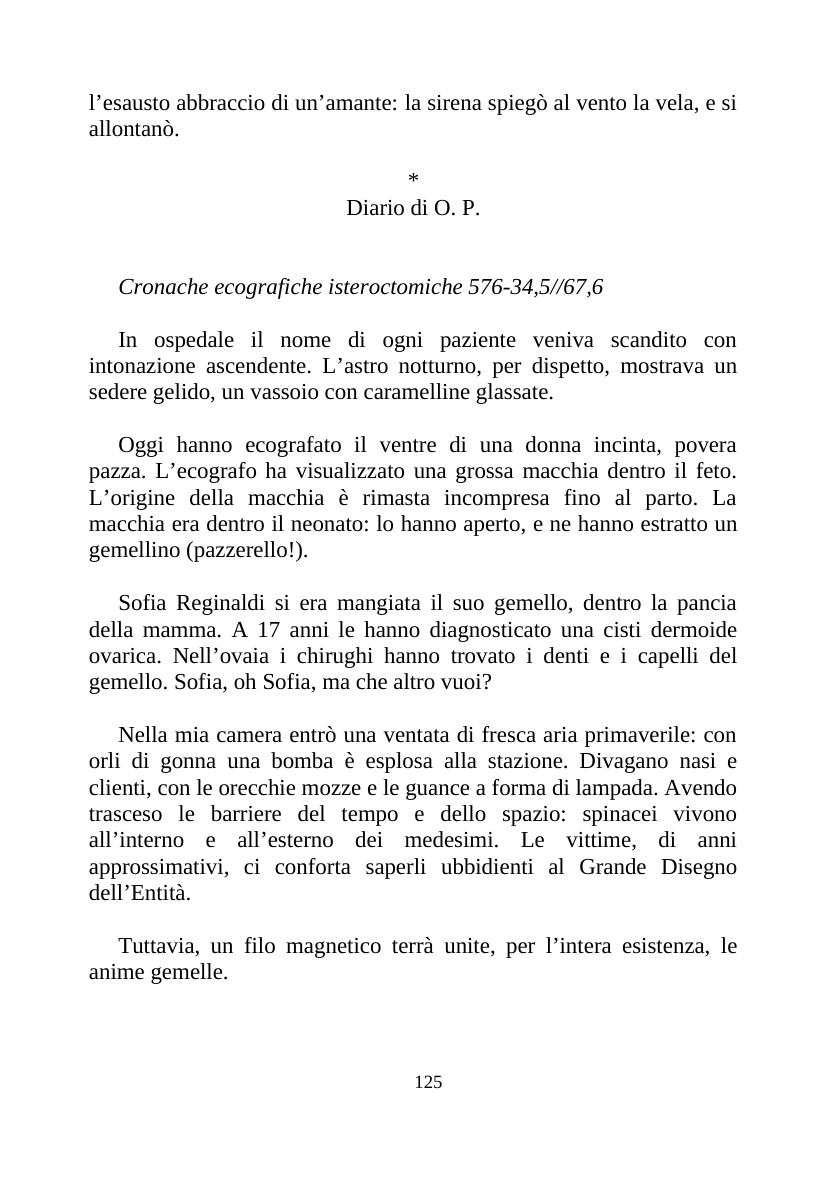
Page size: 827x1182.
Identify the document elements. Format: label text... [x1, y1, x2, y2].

text Tuttavia, un filo magnetico terrà unite, per l’intera esistenza, le anime gemelle. [89, 932, 738, 984]
text In ospedale il nome di ogni paziente veniva scandito con intonazione ascendente. L’astro notturno, per dispetto, mostrava un sedere gelido, un vassoio con caramelline glassate. [89, 326, 738, 405]
text Cronache ecografiche isteroctomiche 576-34,5//67,6 [89, 273, 738, 299]
text * [89, 168, 738, 194]
text Diario di O. P. [89, 194, 738, 220]
text l’esausto abbraccio di un’amante: la sirena spiegò al vento la vela, e si allontanò. [89, 88, 738, 141]
text Nella mia camera entrò una ventata di fresca aria primaverile: con orli di gonna una bomba è esplosa alla stazione. Divagano nasi e clienti, con le orecchie mozze e le guance a forma di lampada. Avendo trasceso le barriere del tempo e dello spazio: spinacei vivono all’interno e all’esterno dei medesimi. Le vittime, di anni approssimativi, ci conforta saperli ubbidienti al Grande Disegno dell’Entità. [89, 721, 738, 906]
text Oggi hanno ecografato il ventre di una donna incinta, povera pazza. L’ecografo ha visualizzato una grossa macchia dentro il feto. L’origine della macchia è rimasta incompresa fino al parto. La macchia era dentro il neonato: lo hanno aperto, e ne hanno estratto un gemellino (pazzerello!). [89, 431, 738, 563]
text Sofia Reginaldi si era mangiata il suo gemello, dentro la pancia della mamma. A 17 anni le hanno diagnosticato una cisti dermoide ovarica. Nell’ovaia i chirughi hanno trovato i denti e i capelli del gemello. Sofia, oh Sofia, ma che altro vuoi? [89, 589, 738, 695]
